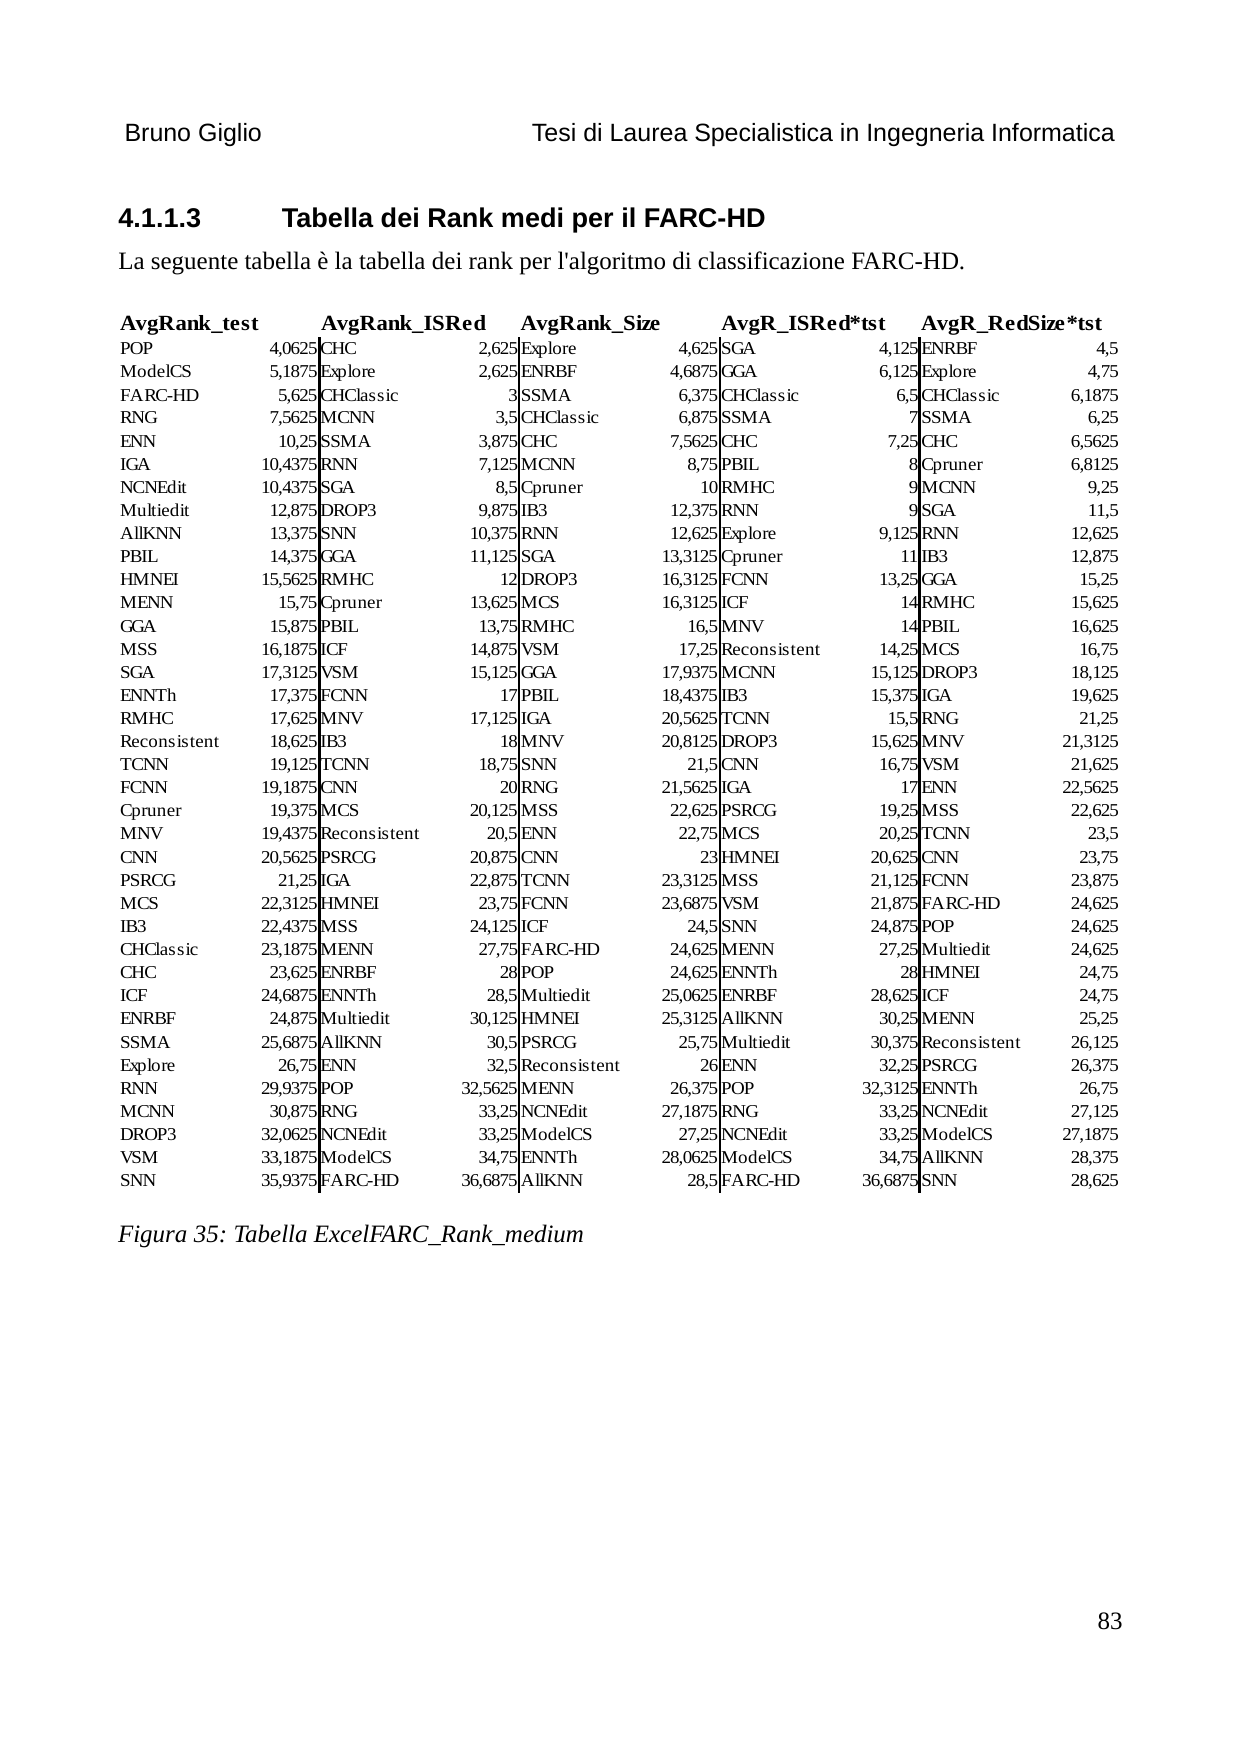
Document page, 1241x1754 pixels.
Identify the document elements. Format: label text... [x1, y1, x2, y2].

text La seguente tabella è la tabella dei rank per l'algoritmo di classificazione FARC-HD. [118, 246, 1122, 274]
text Figura 35: Tabella ExcelFARC_Rank_medium [118, 310, 1122, 1248]
subtitle Tabella dei Rank medi per il FARC-HD [118, 202, 1122, 233]
